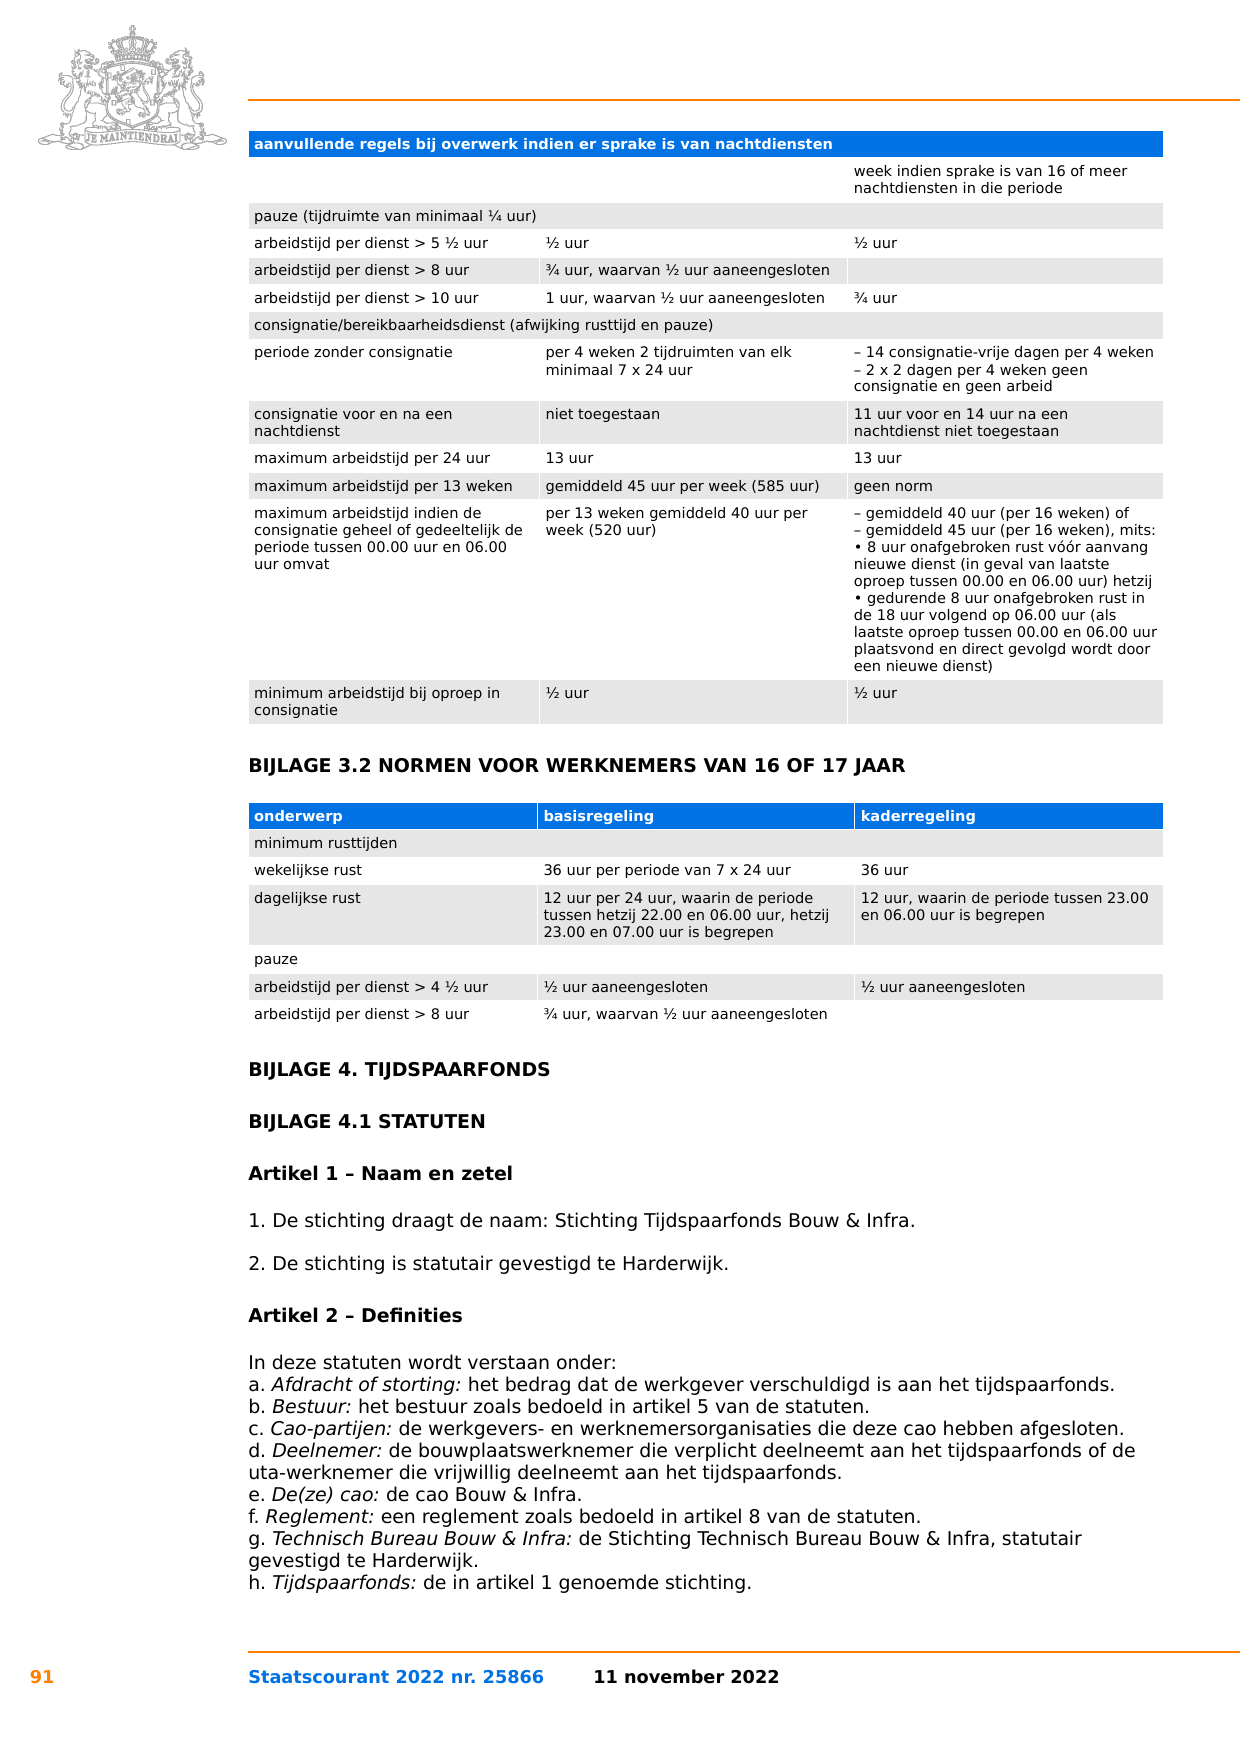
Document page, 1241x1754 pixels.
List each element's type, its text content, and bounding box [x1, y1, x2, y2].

table_cell arbeidstijd per dienst > 8 uur [249, 1001, 537, 1027]
table_cell ½ uur [540, 230, 847, 256]
table_cell maximum arbeidstijd indien de consignatie geheel of gedeeltelijk de periode tussen 00.00 uur en 06.00 uur omvat [249, 500, 539, 679]
table_header onderwerp [249, 803, 537, 829]
table_header kaderregeling [855, 803, 1163, 829]
table_cell 36 uur per periode van 7 x 24 uur [538, 858, 854, 884]
text g. Technisch Bureau Bouw & Infra: de Stichting Technisch Bureau Bouw & Infra, statutair gevestigd te Harderwijk. [248, 1528, 1163, 1572]
subtitle Artikel 2 – Definities [248, 1305, 1163, 1327]
text f. Reglement: een reglement zoals bedoeld in artikel 8 van de statuten. [248, 1506, 1163, 1528]
table_cell niet toegestaan [540, 401, 847, 444]
table_cell consignatie voor en na een nachtdienst [249, 401, 539, 444]
table_cell 12 uur per 24 uur, waarin de periode tussen hetzij 22.00 en 06.00 uur, hetzij 23.00 en 07.00 uur is begrepen [538, 885, 854, 945]
table_cell ½ uur [848, 680, 1163, 724]
table_cell 1 uur, waarvan ½ uur aaneengesloten [540, 285, 847, 311]
subtitle BIJLAGE 4. TIJDSPAARFONDS [248, 1058, 1163, 1081]
table_cell ½ uur aaneengesloten [855, 974, 1163, 1000]
text c. Cao-partijen: de werkgevers- en werknemersorganisaties die deze cao hebben afgesloten. [248, 1418, 1163, 1440]
table_cell – 14 consignatie-vrije dagen per 4 weken – 2 x 2 dagen per 4 weken geen consignatie en geen arbeid [848, 340, 1163, 400]
table_cell pauze (tijdruimte van minimaal ¼ uur) [249, 203, 1163, 229]
table_cell ¾ uur [848, 285, 1163, 311]
table_cell [848, 258, 1163, 284]
table_cell [249, 158, 539, 202]
subtitle BIJLAGE 3.2 NORMEN VOOR WERKNEMERS VAN 16 OF 17 JAAR [248, 755, 1163, 777]
text In deze statuten wordt verstaan onder: [248, 1352, 1163, 1374]
table_cell ¾ uur, waarvan ½ uur aaneengesloten [538, 1001, 854, 1027]
table_cell [540, 158, 847, 202]
table_header basisregeling [538, 803, 854, 829]
table_cell maximum arbeidstijd per 24 uur [249, 445, 539, 472]
table_cell ½ uur [540, 680, 847, 724]
table_cell week indien sprake is van 16 of meer nachtdiensten in die periode [848, 158, 1163, 202]
table_cell periode zonder consignatie [249, 340, 539, 400]
picture [38, 25, 227, 150]
table_cell ½ uur [848, 230, 1163, 256]
table_cell minimum rusttijden [249, 830, 1163, 857]
table_cell minimum arbeidstijd bij oproep in consignatie [249, 680, 539, 724]
table_cell arbeidstijd per dienst > 8 uur [249, 258, 539, 284]
table_cell ½ uur aaneengesloten [538, 974, 854, 1000]
table_cell 13 uur [540, 445, 847, 472]
text h. Tijdspaarfonds: de in artikel 1 genoemde stichting. [248, 1572, 1163, 1594]
table_cell arbeidstijd per dienst > 4 ½ uur [249, 974, 537, 1000]
table_cell ¾ uur, waarvan ½ uur aaneengesloten [540, 258, 847, 284]
table_cell pauze [249, 946, 1163, 973]
table_cell dagelijkse rust [249, 885, 537, 945]
text a. Afdracht of storting: het bedrag dat de werkgever verschuldigd is aan het tijdspaarfonds. [248, 1374, 1163, 1396]
text 1. De stichting draagt de naam: Stichting Tijdspaarfonds Bouw & Infra. [248, 1209, 1163, 1231]
text 2. De stichting is statutair gevestigd te Harderwijk. [248, 1253, 1163, 1275]
table_cell 12 uur, waarin de periode tussen 23.00 en 06.00 uur is begrepen [855, 885, 1163, 945]
subtitle Artikel 1 – Naam en zetel [248, 1162, 1163, 1184]
table_cell – gemiddeld 40 uur (per 16 weken) of – gemiddeld 45 uur (per 16 weken), mits: • 8 uur onafgebroken rust vóór aanvang nieuwe dienst (in geval van laatste oproep tussen 00.00 en 06.00 uur) hetzij • gedurende 8 uur onafgebroken rust in de 18 uur volgend op 06.00 uur (als laatste oproep tussen 00.00 en 06.00 uur plaatsvond en direct gevolgd wordt door een nieuwe dienst) [848, 500, 1163, 679]
text b. Bestuur: het bestuur zoals bedoeld in artikel 5 van de statuten. [248, 1396, 1163, 1418]
text d. Deelnemer: de bouwplaatswerknemer die verplicht deelneemt aan het tijdspaarfonds of de uta-werknemer die vrijwillig deelneemt aan het tijdspaarfonds. [248, 1440, 1163, 1484]
table_cell consignatie/bereikbaarheidsdienst (afwijking rusttijd en pauze) [249, 312, 1163, 339]
table_cell per 13 weken gemiddeld 40 uur per week (520 uur) [540, 500, 847, 679]
table_header aanvullende regels bij overwerk indien er sprake is van nachtdiensten [249, 131, 1163, 157]
subtitle BIJLAGE 4.1 STATUTEN [248, 1111, 1163, 1132]
text e. De(ze) cao: de cao Bouw & Infra. [248, 1484, 1163, 1506]
table_cell geen norm [848, 473, 1163, 499]
table_cell maximum arbeidstijd per 13 weken [249, 473, 539, 499]
table_cell 36 uur [855, 858, 1163, 884]
table_cell arbeidstijd per dienst > 5 ½ uur [249, 230, 539, 256]
table_cell 13 uur [848, 445, 1163, 472]
table_cell [855, 1001, 1163, 1027]
table_cell per 4 weken 2 tijdruimten van elk minimaal 7 x 24 uur [540, 340, 847, 400]
table_cell 11 uur voor en 14 uur na een nachtdienst niet toegestaan [848, 401, 1163, 444]
table_cell wekelijkse rust [249, 858, 537, 884]
table_cell gemiddeld 45 uur per week (585 uur) [540, 473, 847, 499]
table_cell arbeidstijd per dienst > 10 uur [249, 285, 539, 311]
